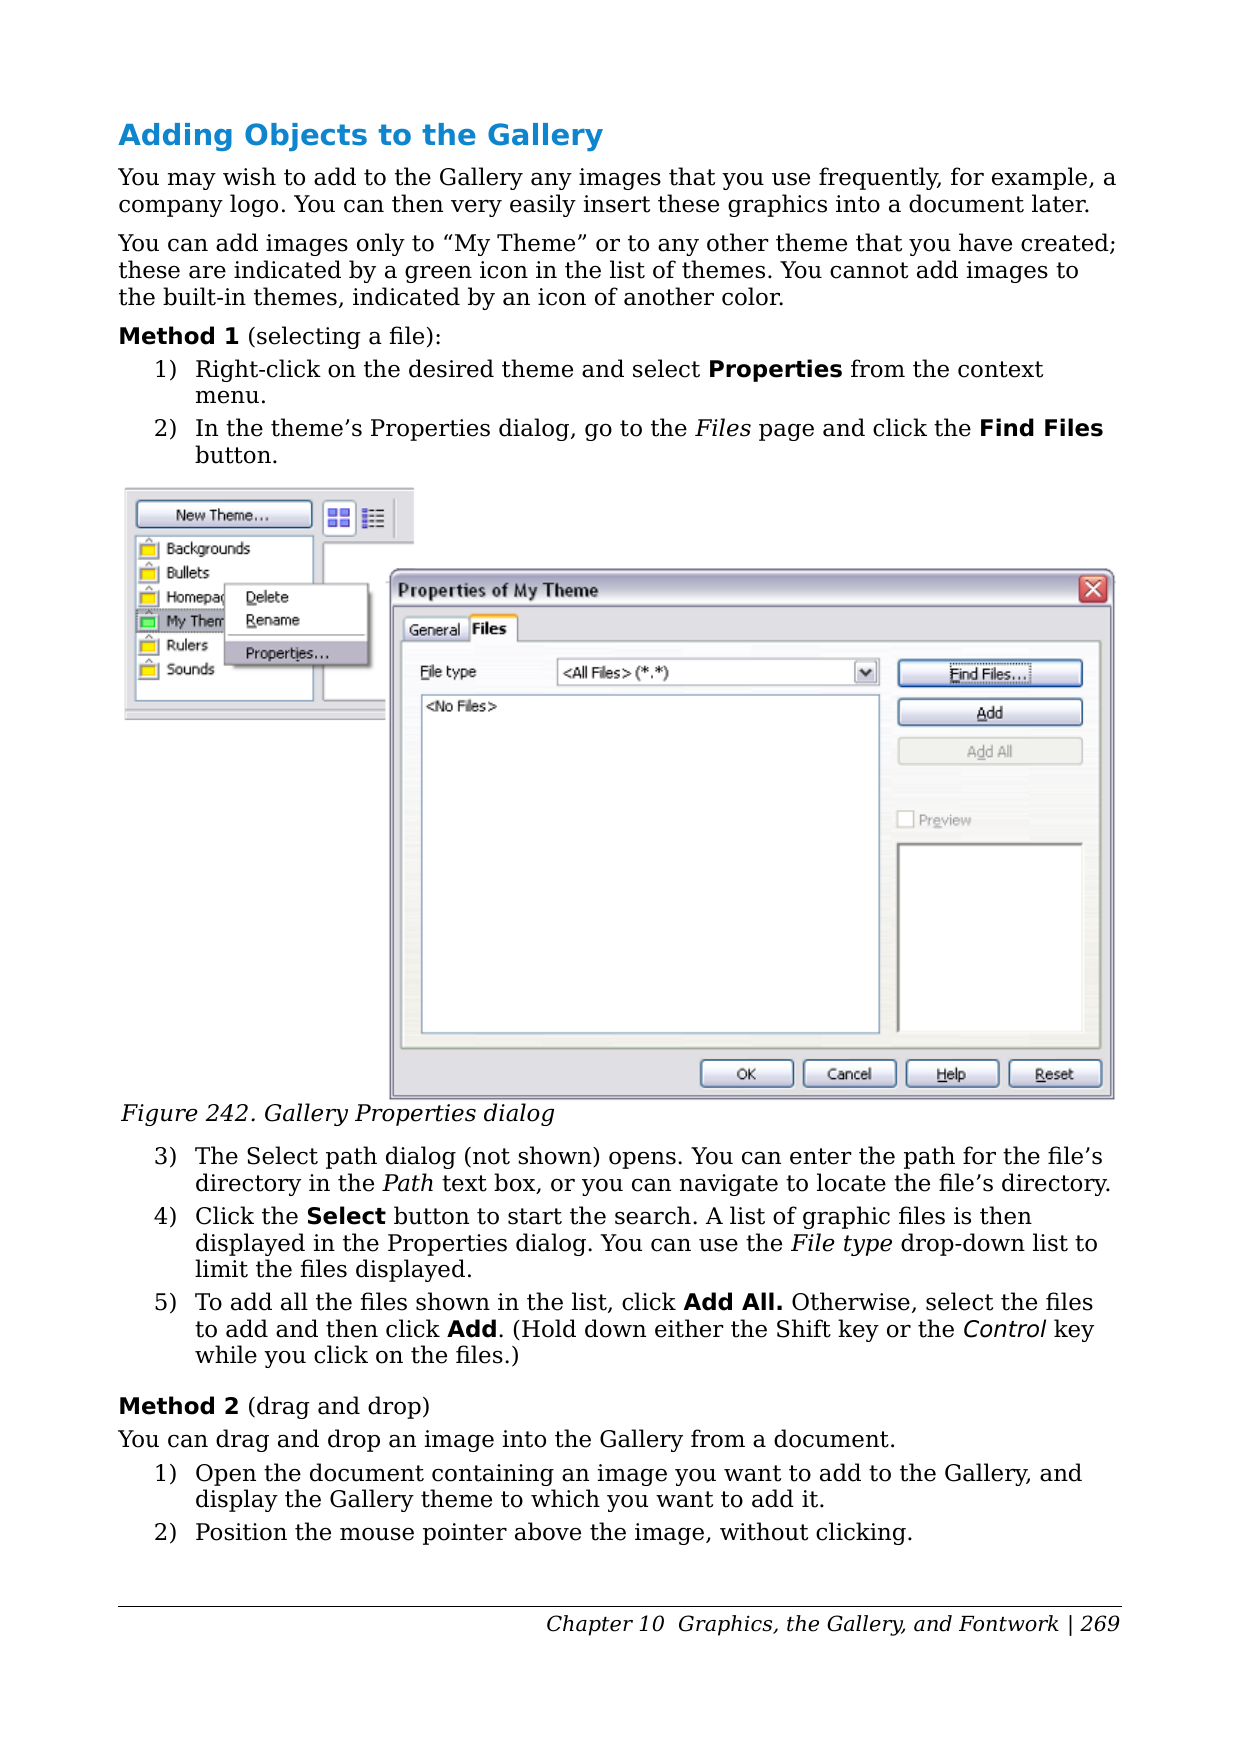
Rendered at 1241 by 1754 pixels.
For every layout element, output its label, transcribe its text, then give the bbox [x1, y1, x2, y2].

text Figure 242. Gallery Properties dialog [121, 1097, 1119, 1127]
list Method 2 (drag and drop) [118, 1393, 1122, 1420]
list You can drag and drop an image into the Gallery from a document. [118, 1427, 1122, 1453]
text You may wish to add to the Gallery any images that you use frequently, for example, a company logo. You can then very easily insert these graphics into a document later. [118, 164, 1122, 218]
list Open the document containing an image you want to add to the Gallery, and display the Gallery theme to which you want to add it. [177, 1460, 1122, 1513]
text You can add images only to “My Theme” or to any other theme that you have created; these are indicated by a green icon in the list of themes. You cannot add images to the built-in themes, indicated by an icon of another color. [118, 230, 1122, 310]
subtitle Adding Objects to the Gallery [118, 118, 1122, 152]
list In the theme’s Properties dialog, go to the Files page and click the Find Files button. [177, 416, 1122, 469]
list Method 1 (selecting a file): [118, 323, 1122, 349]
list Click the Select button to start the search. A list of graphic files is then displayed in the Properties dialog. You can use the File type drop-down list to limit the files displayed. [177, 1203, 1122, 1283]
list Right-click on the desired theme and select Properties from the context menu. [177, 356, 1122, 409]
list To add all the files shown in the list, click Add All. Otherwise, select the files to add and then click Add. (Hold down either the Shift key or the Control key while you click on the files.) [177, 1289, 1122, 1369]
list Position the mouse pointer above the image, without clicking. [177, 1519, 1122, 1546]
picture [124, 487, 1116, 1101]
list The Select path dialog (not shown) opens. You can enter the path for the file’s directory in the Path text box, or you can navigate to locate the file’s directory. [177, 1143, 1122, 1197]
